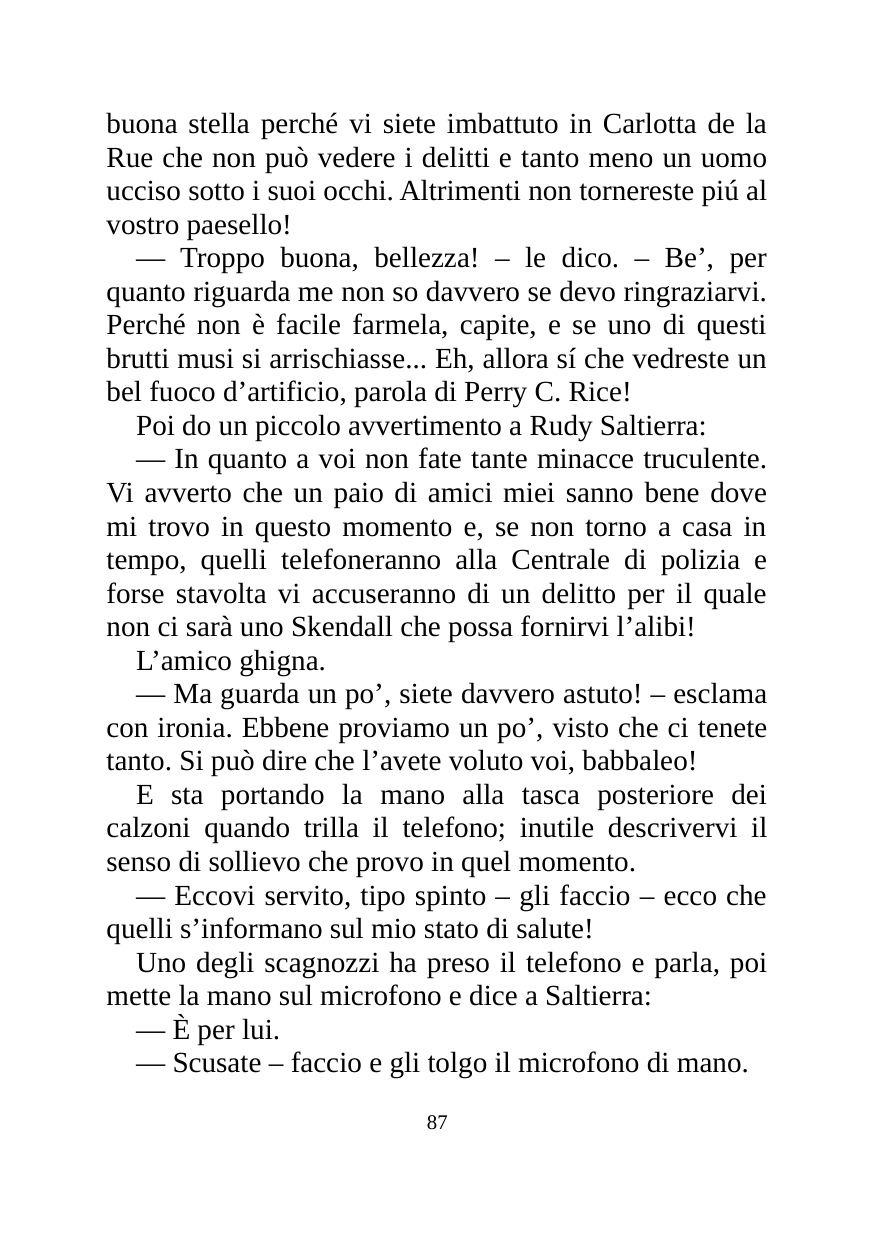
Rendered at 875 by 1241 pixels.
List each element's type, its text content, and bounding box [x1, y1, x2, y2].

text buona stella perché vi siete imbattuto in Carlotta de la Rue che non può vedere i delitti e tanto meno un uomo ucciso sotto i suoi occhi. Altrimenti non tornereste piú al vostro paesello! [106, 106, 768, 240]
text — Troppo buona, bellezza! – le dico. – Be’, per quanto riguarda me non so davvero se devo ringraziarvi. Perché non è facile farmela, capite, e se uno di questi brutti musi si arrischiasse... Eh, allora sí che vedreste un bel fuoco d’artificio, parola di Perry C. Rice! [106, 240, 768, 408]
text L’amico ghigna. [106, 643, 768, 676]
text — È per lui. [106, 1012, 768, 1045]
text Uno degli scagnozzi ha preso il telefono e parla, poi mette la mano sul microfono e dice a Saltierra: [106, 945, 768, 1012]
text — Eccovi servito, tipo spinto – gli faccio – ecco che quelli s’informano sul mio stato di salute! [106, 878, 768, 945]
text — Ma guarda un po’, siete davvero astuto! – esclama con ironia. Ebbene proviamo un po’, visto che ci tenete tanto. Si può dire che l’avete voluto voi, babbaleo! [106, 676, 768, 777]
text Poi do un piccolo avvertimento a Rudy Saltierra: [106, 408, 768, 442]
text — In quanto a voi non fate tante minacce truculente. Vi avverto che un paio di amici miei sanno bene dove mi trovo in questo momento e, se non torno a casa in tempo, quelli telefoneranno alla Centrale di polizia e forse stavolta vi accuseranno di un delitto per il quale non ci sarà uno Skendall che possa fornirvi l’alibi! [106, 442, 768, 643]
text — Scusate – faccio e gli tolgo il microfono di mano. [106, 1045, 768, 1079]
text E sta portando la mano alla tasca posteriore dei calzoni quando trilla il telefono; inutile descrivervi il senso di sollievo che provo in quel momento. [106, 777, 768, 878]
